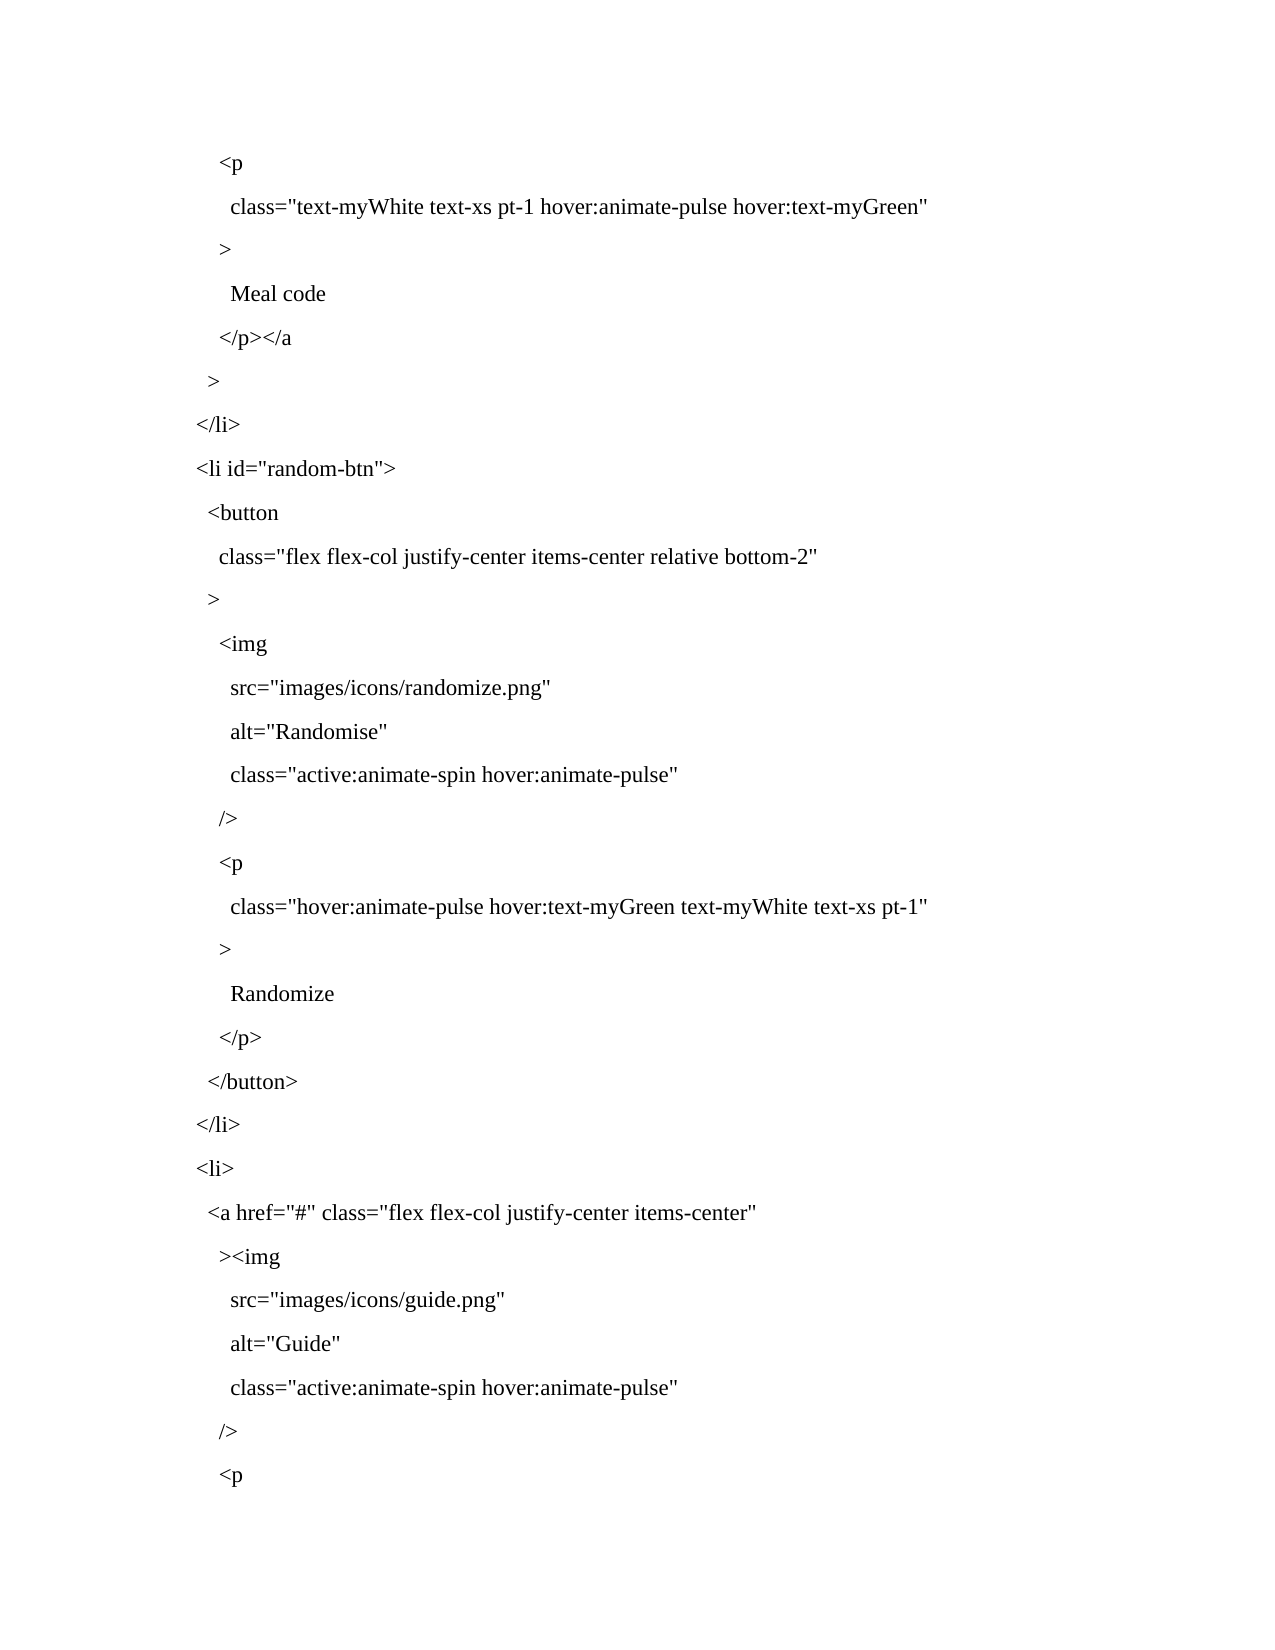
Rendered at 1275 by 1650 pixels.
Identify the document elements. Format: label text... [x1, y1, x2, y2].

text /> [150, 806, 1125, 832]
text <p [150, 1462, 1125, 1488]
text <a href="#" class="flex flex-col justify-center items-center" [150, 1200, 1125, 1225]
text <img [150, 631, 1125, 657]
text src="images/icons/guide.png" [150, 1287, 1125, 1313]
text class="text-myWhite text-xs pt-1 hover:animate-pulse hover:text-myGreen" [150, 194, 1125, 219]
text > [150, 237, 1125, 263]
text </li> [150, 1112, 1125, 1138]
text Randomize [150, 981, 1125, 1007]
text ><img [150, 1244, 1125, 1269]
text <button [150, 500, 1125, 525]
text class="active:animate-spin hover:animate-pulse" [150, 762, 1125, 788]
text > [150, 937, 1125, 963]
text class="active:animate-spin hover:animate-pulse" [150, 1375, 1125, 1400]
text > [150, 587, 1125, 613]
text alt="Guide" [150, 1331, 1125, 1357]
text class="flex flex-col justify-center items-center relative bottom-2" [150, 544, 1125, 569]
text src="images/icons/randomize.png" [150, 675, 1125, 700]
text alt="Randomise" [150, 719, 1125, 744]
text </li> [150, 412, 1125, 438]
text Meal code [150, 281, 1125, 307]
text <p [150, 150, 1125, 175]
text /> [150, 1419, 1125, 1444]
text </p> [150, 1025, 1125, 1050]
text </p></a [150, 325, 1125, 350]
text class="hover:animate-pulse hover:text-myGreen text-myWhite text-xs pt-1" [150, 894, 1125, 919]
text > [150, 369, 1125, 394]
text <p [150, 850, 1125, 875]
text <li> [150, 1156, 1125, 1182]
text <li id="random-btn"> [150, 456, 1125, 482]
text </button> [150, 1069, 1125, 1094]
